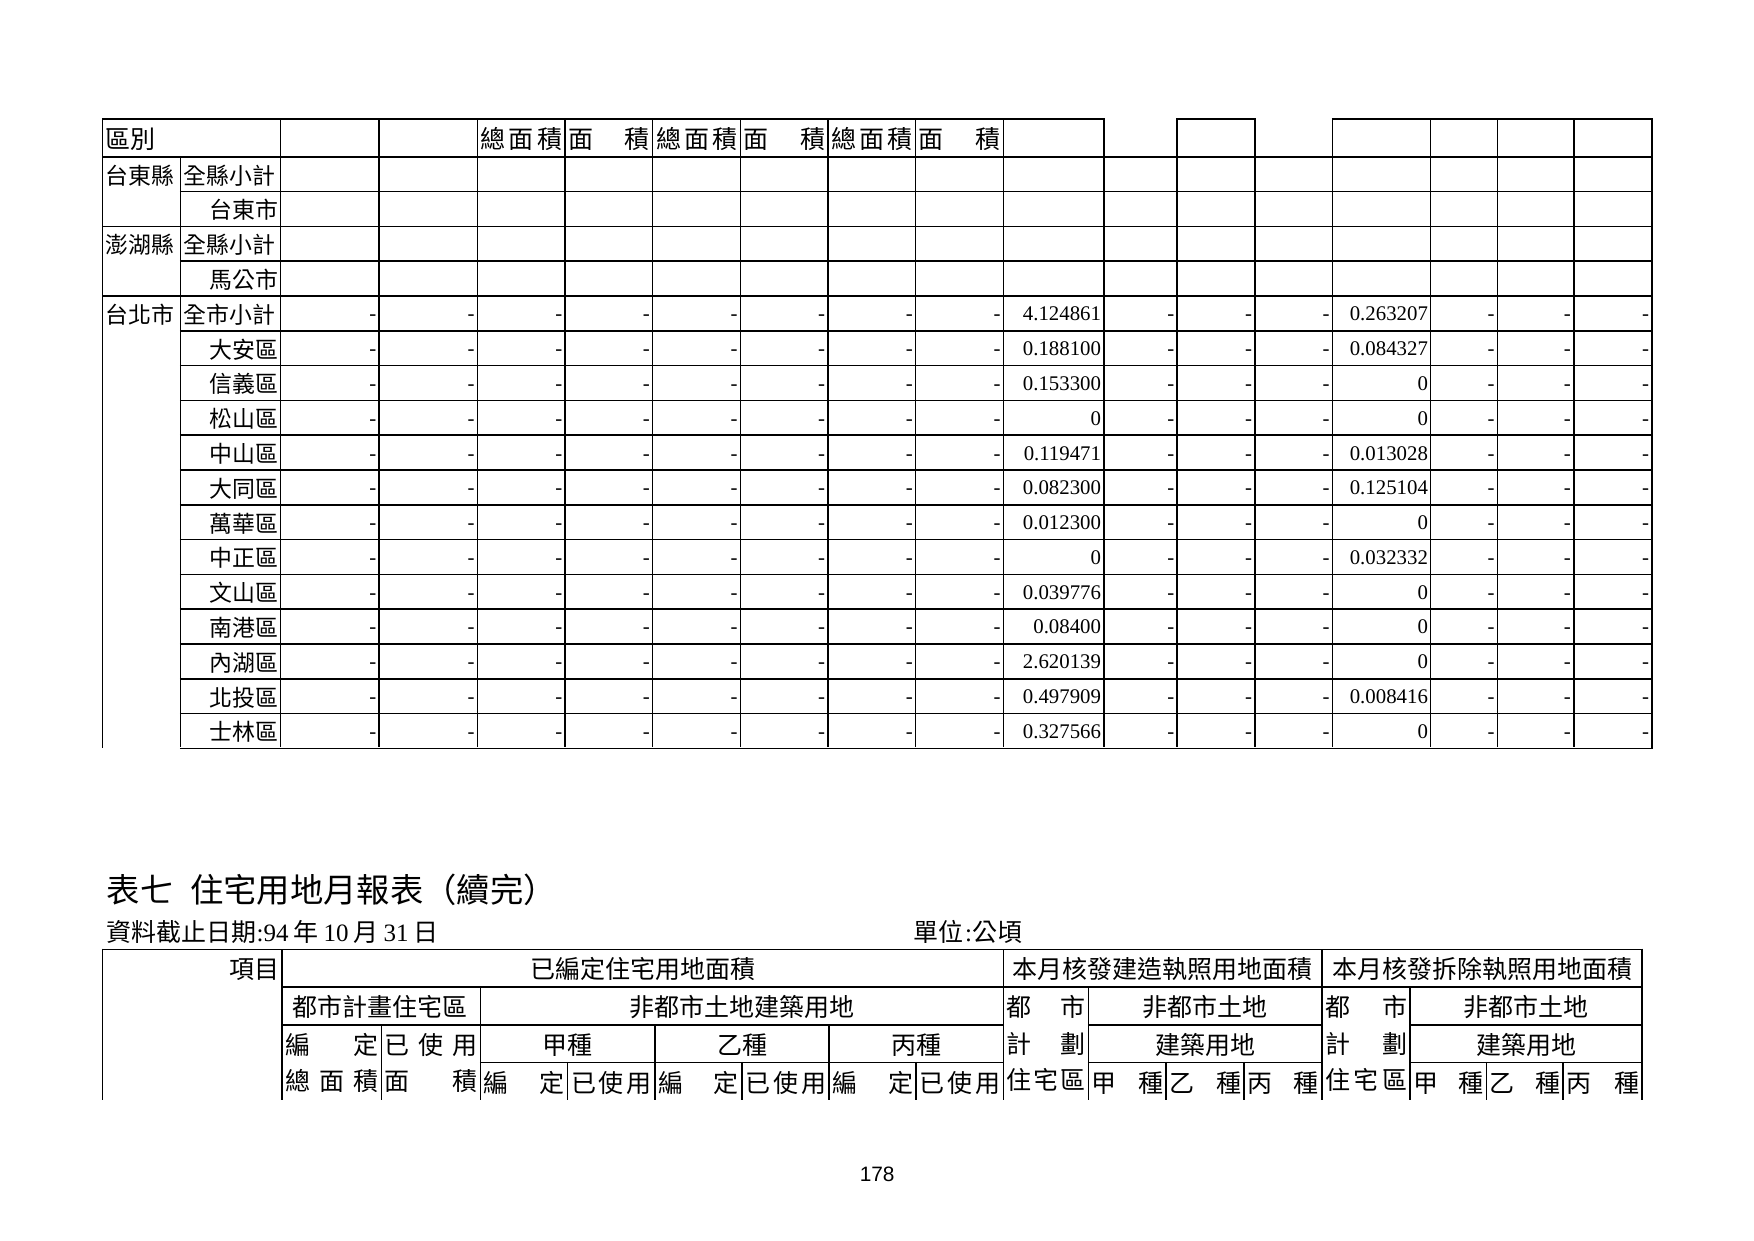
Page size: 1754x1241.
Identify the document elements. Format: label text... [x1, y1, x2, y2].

table_cell 乙種 [1487, 1063, 1562, 1100]
table_cell 信義區 [181, 366, 280, 399]
table_cell - [1575, 366, 1651, 399]
table_cell - [1256, 610, 1332, 643]
table_cell - [478, 471, 564, 504]
table_cell - [1498, 610, 1573, 643]
table_cell [103, 986, 196, 1024]
table_cell - [281, 680, 378, 713]
table_cell 文山區 [181, 575, 280, 608]
table_cell 面積 [741, 120, 827, 156]
table_cell - [281, 366, 378, 399]
table_cell 丙種 [1564, 1063, 1641, 1100]
table_cell - [281, 471, 378, 504]
table_cell 中正區 [181, 540, 280, 573]
table_cell 編定 [830, 1063, 915, 1100]
table_cell - [566, 714, 652, 747]
table_cell - [916, 680, 1003, 713]
table_cell - [1431, 575, 1497, 608]
table_cell 丙種 [1245, 1063, 1321, 1100]
table_cell - [741, 680, 827, 713]
table_cell [1333, 192, 1430, 226]
table_cell - [1105, 680, 1176, 713]
table_cell - [653, 297, 740, 330]
table_cell [380, 158, 477, 191]
table_cell 澎湖縣 [103, 227, 180, 295]
table_cell - [653, 610, 740, 643]
table_cell - [653, 540, 740, 573]
table_cell [478, 227, 564, 260]
table_cell - [566, 610, 652, 643]
table_cell - [1105, 645, 1176, 678]
table_cell - [829, 471, 915, 504]
table_cell 0.039776 [1004, 575, 1103, 608]
table_cell - [916, 610, 1003, 643]
table_cell 0.497909 [1004, 680, 1103, 713]
table_cell [566, 192, 652, 226]
text 資料截止日期:94年10月31日 單位:公頃 [106, 912, 1648, 948]
table_header 項目 [196, 950, 281, 986]
table_cell - [916, 401, 1003, 434]
table_cell [1575, 262, 1651, 295]
table_cell - [1105, 714, 1176, 747]
table_cell - [829, 332, 915, 365]
table_cell - [1498, 401, 1573, 434]
table_cell [1575, 120, 1651, 156]
table_cell - [1498, 332, 1573, 365]
table_header [103, 950, 196, 986]
table_cell - [916, 366, 1003, 399]
table_cell [281, 227, 378, 260]
table_cell 0 [1333, 575, 1430, 608]
table_header 本月核發建造執照用地面積 [1004, 950, 1321, 986]
table_cell - [1575, 714, 1651, 747]
table_cell 全縣小計 [181, 227, 280, 260]
table_cell - [1575, 297, 1651, 330]
table_cell 0 [1333, 610, 1430, 643]
table_cell 區別 [103, 120, 196, 156]
table_cell - [741, 645, 827, 678]
table_cell [281, 192, 378, 226]
table_cell - [741, 575, 827, 608]
table_cell - [916, 297, 1003, 330]
table_cell - [916, 575, 1003, 608]
table_cell - [1178, 332, 1254, 365]
table_cell [1431, 192, 1497, 226]
table_cell - [1178, 436, 1254, 469]
table_cell - [380, 506, 477, 539]
table_cell 台東市 [181, 192, 280, 226]
table_cell 都市 計劃 住宅區 [1004, 988, 1088, 1100]
table_cell 甲種 [1089, 1063, 1165, 1100]
table_cell - [1256, 436, 1332, 469]
table_cell [1178, 192, 1254, 226]
table_cell 0.08400 [1004, 610, 1103, 643]
table_cell - [281, 610, 378, 643]
table_cell [829, 158, 915, 191]
table_cell [653, 262, 740, 295]
table_cell 乙種 [1167, 1063, 1243, 1100]
table_cell - [829, 575, 915, 608]
table_cell 0.119471 [1004, 436, 1103, 469]
table_cell - [478, 506, 564, 539]
table_cell - [1178, 471, 1254, 504]
table_cell - [1431, 332, 1497, 365]
table_cell [1575, 192, 1651, 226]
table_cell - [1431, 714, 1497, 747]
table_cell 0 [1333, 506, 1430, 539]
table_cell 都市計畫住宅區 [283, 988, 480, 1024]
table_cell - [653, 471, 740, 504]
table_cell - [380, 610, 477, 643]
table_cell - [1178, 540, 1254, 573]
table_cell - [1431, 471, 1497, 504]
table_cell [196, 120, 280, 156]
table_cell 非都市土地 [1411, 988, 1641, 1024]
table_cell - [1431, 506, 1497, 539]
table_cell [281, 262, 378, 295]
table_cell - [1178, 680, 1254, 713]
table_cell 內湖區 [181, 645, 280, 678]
table_cell - [566, 540, 652, 573]
table_cell - [1575, 401, 1651, 434]
table_cell [380, 192, 477, 226]
table_cell - [916, 645, 1003, 678]
table_cell [1498, 120, 1573, 156]
table_cell - [1575, 471, 1651, 504]
table_cell - [916, 540, 1003, 573]
table_cell - [1105, 540, 1176, 573]
table_cell [380, 227, 477, 260]
table_cell - [1256, 680, 1332, 713]
table_cell [1498, 158, 1573, 191]
table_cell - [478, 575, 564, 608]
table_cell [1431, 158, 1497, 191]
table_cell 0 [1333, 401, 1430, 434]
table_cell 大同區 [181, 471, 280, 504]
table_cell - [916, 332, 1003, 365]
table_cell 乙種 [656, 1026, 828, 1062]
table_cell - [1256, 575, 1332, 608]
table_cell - [653, 506, 740, 539]
table_cell - [380, 401, 477, 434]
table_cell [1431, 227, 1497, 260]
table_cell - [1178, 506, 1254, 539]
table_cell - [281, 575, 378, 608]
table_cell 甲種 [1411, 1063, 1486, 1100]
table_cell 0.125104 [1333, 471, 1430, 504]
table_cell 0.327566 [1004, 714, 1103, 747]
table_cell - [1498, 297, 1573, 330]
table_cell [478, 158, 564, 191]
table_cell - [741, 436, 827, 469]
table_cell [281, 158, 378, 191]
table_cell [1256, 118, 1332, 156]
table_cell [916, 227, 1003, 260]
table_cell - [1498, 540, 1573, 573]
table_cell - [653, 436, 740, 469]
table_cell 中山區 [181, 436, 280, 469]
table_cell 非都市土地建築用地 [481, 988, 1003, 1024]
table_cell - [281, 506, 378, 539]
table_cell - [380, 714, 477, 747]
table_cell - [1256, 645, 1332, 678]
table_cell - [1498, 714, 1573, 747]
table_cell 4.124861 [1004, 297, 1103, 330]
table_cell 0 [1004, 401, 1103, 434]
table_cell - [566, 401, 652, 434]
table_cell 面積 [566, 120, 652, 156]
table_cell - [1431, 645, 1497, 678]
table_cell 已使用 [568, 1063, 654, 1100]
table_cell - [478, 680, 564, 713]
table_cell - [1575, 610, 1651, 643]
table_cell - [566, 645, 652, 678]
table_cell 0.188100 [1004, 332, 1103, 365]
table_cell - [1256, 366, 1332, 399]
table_cell - [741, 714, 827, 747]
table_cell - [380, 680, 477, 713]
table_cell 都市 計劃 住宅區 [1323, 988, 1409, 1100]
table_cell [566, 158, 652, 191]
table_cell [829, 227, 915, 260]
table_cell [1105, 118, 1176, 156]
table_cell - [281, 401, 378, 434]
table_cell 0.263207 [1333, 297, 1430, 330]
table_cell [380, 262, 477, 295]
table_cell [1178, 262, 1254, 295]
table_cell - [1575, 540, 1651, 573]
table_cell 0 [1004, 540, 1103, 573]
table_cell 2.620139 [1004, 645, 1103, 678]
table_cell - [916, 471, 1003, 504]
table_cell - [653, 401, 740, 434]
table_cell [653, 227, 740, 260]
table_cell [653, 158, 740, 191]
table_cell - [741, 471, 827, 504]
table_cell - [653, 714, 740, 747]
table_cell - [829, 436, 915, 469]
table_cell - [653, 575, 740, 608]
table_cell [741, 158, 827, 191]
table_cell - [1431, 297, 1497, 330]
table_cell - [478, 297, 564, 330]
table_cell - [281, 436, 378, 469]
table_cell [281, 120, 378, 156]
table_cell - [1178, 297, 1254, 330]
table_cell - [1498, 366, 1573, 399]
table_cell [1575, 227, 1651, 260]
table_cell 北投區 [181, 680, 280, 713]
table_cell - [281, 645, 378, 678]
table_cell 士林區 [181, 714, 280, 747]
table_cell [103, 1062, 196, 1100]
table_cell - [916, 714, 1003, 747]
table_cell 0 [1333, 366, 1430, 399]
table_cell 0.013028 [1333, 436, 1430, 469]
table_cell [566, 262, 652, 295]
table_cell [1431, 120, 1497, 156]
table_cell - [566, 471, 652, 504]
table_cell 總面積 [478, 120, 564, 156]
table_cell [741, 262, 827, 295]
table_cell - [829, 540, 915, 573]
table_cell - [380, 332, 477, 365]
table_cell 全市小計 [181, 297, 280, 330]
table_cell - [1498, 575, 1573, 608]
text 表七 住宅用地月報表（續完） [106, 864, 1648, 912]
table_cell 台北市 [103, 297, 180, 747]
table_cell - [1105, 506, 1176, 539]
table_cell - [829, 680, 915, 713]
table_cell [103, 1024, 196, 1062]
table_cell [1105, 158, 1176, 191]
table_cell - [478, 540, 564, 573]
table_cell 0.012300 [1004, 506, 1103, 539]
table_cell [1333, 158, 1430, 191]
table_cell - [1575, 506, 1651, 539]
table_cell [1178, 158, 1254, 191]
table_cell 台東縣 [103, 158, 180, 226]
table_cell - [829, 714, 915, 747]
table_cell [1178, 227, 1254, 260]
table_cell - [1105, 297, 1176, 330]
table_cell [478, 192, 564, 226]
table_cell [196, 1062, 281, 1100]
table_cell - [566, 506, 652, 539]
table_cell - [829, 645, 915, 678]
table_cell [1333, 120, 1430, 156]
table_cell [653, 192, 740, 226]
table_cell [196, 986, 281, 1024]
table_cell - [380, 575, 477, 608]
table_cell [1178, 120, 1254, 156]
table_cell - [566, 297, 652, 330]
table_cell [1498, 227, 1573, 260]
table_cell - [829, 297, 915, 330]
table_cell - [829, 610, 915, 643]
table_cell - [1431, 610, 1497, 643]
table_cell - [380, 645, 477, 678]
table_cell - [380, 471, 477, 504]
table_cell - [1105, 610, 1176, 643]
table_cell [196, 1024, 281, 1062]
table_cell - [1105, 436, 1176, 469]
table_cell - [1105, 471, 1176, 504]
table_cell - [1431, 436, 1497, 469]
table_cell 大安區 [181, 332, 280, 365]
table_cell - [566, 575, 652, 608]
table_cell 0 [1333, 714, 1430, 747]
table_cell - [1105, 401, 1176, 434]
table_cell - [566, 366, 652, 399]
table_cell - [1498, 680, 1573, 713]
table_cell 0.082300 [1004, 471, 1103, 504]
table_cell 建築用地 [1089, 1026, 1321, 1062]
table_cell 面積 [916, 120, 1003, 156]
table_cell - [281, 714, 378, 747]
table_cell - [653, 332, 740, 365]
table_cell [1105, 192, 1176, 226]
table_cell - [1575, 680, 1651, 713]
table_cell - [653, 366, 740, 399]
table_cell [1004, 192, 1103, 226]
table_cell - [380, 297, 477, 330]
table_cell [380, 120, 477, 156]
table_cell [478, 262, 564, 295]
table_cell - [281, 332, 378, 365]
table_cell 萬華區 [181, 506, 280, 539]
table_cell 南港區 [181, 610, 280, 643]
table_cell - [478, 332, 564, 365]
table_cell - [1256, 540, 1332, 573]
table_cell - [829, 506, 915, 539]
table_cell [1256, 192, 1332, 226]
table_cell - [653, 645, 740, 678]
table_cell - [1256, 506, 1332, 539]
table_cell 0.032332 [1333, 540, 1430, 573]
table_cell - [566, 680, 652, 713]
table_cell - [741, 297, 827, 330]
table_cell - [478, 645, 564, 678]
table_cell [916, 262, 1003, 295]
table_cell - [741, 540, 827, 573]
table_cell 全縣小計 [181, 158, 280, 191]
table_cell 馬公市 [181, 262, 280, 295]
table_cell [1105, 227, 1176, 260]
table_cell 已使用 面積 [382, 1026, 480, 1100]
table_cell 0 [1333, 645, 1430, 678]
table_cell - [478, 401, 564, 434]
table_cell - [1498, 645, 1573, 678]
table_cell - [1575, 645, 1651, 678]
table_cell [1333, 262, 1430, 295]
table_cell - [1105, 575, 1176, 608]
table_cell - [653, 680, 740, 713]
table_cell - [1431, 680, 1497, 713]
table_cell - [916, 506, 1003, 539]
table_cell - [1256, 714, 1332, 747]
table_cell - [380, 366, 477, 399]
table_cell 松山區 [181, 401, 280, 434]
table_cell - [1498, 506, 1573, 539]
table_cell 編定 [481, 1063, 567, 1100]
table_cell - [281, 297, 378, 330]
table_cell - [1178, 645, 1254, 678]
table_cell - [281, 540, 378, 573]
table_cell - [741, 366, 827, 399]
table_cell [1256, 262, 1332, 295]
table_cell - [478, 610, 564, 643]
table_cell [1256, 227, 1332, 260]
table_cell - [1178, 714, 1254, 747]
table_cell - [1178, 575, 1254, 608]
table_cell - [916, 436, 1003, 469]
table_cell [829, 262, 915, 295]
table_cell 總面積 [829, 120, 915, 156]
table_cell - [478, 436, 564, 469]
table_cell [566, 227, 652, 260]
table_cell - [1105, 366, 1176, 399]
table_cell - [566, 436, 652, 469]
table_cell - [478, 366, 564, 399]
table_cell [1498, 192, 1573, 226]
table_cell [741, 227, 827, 260]
table_cell - [741, 506, 827, 539]
table_cell - [1431, 366, 1497, 399]
table_cell - [380, 436, 477, 469]
table_cell - [1256, 401, 1332, 434]
table_cell 非都市土地 [1089, 988, 1321, 1024]
table_cell [1575, 158, 1651, 191]
table_cell - [478, 714, 564, 747]
table_cell - [1256, 471, 1332, 504]
table_cell - [1575, 575, 1651, 608]
table_cell - [1178, 366, 1254, 399]
table_cell 丙種 [830, 1026, 1003, 1062]
table_cell 編定 總面積 [283, 1026, 381, 1100]
table_cell - [829, 366, 915, 399]
table_cell [829, 192, 915, 226]
table_cell 已使用 [917, 1063, 1003, 1100]
table_cell - [1498, 471, 1573, 504]
table_cell - [380, 540, 477, 573]
table_cell - [1498, 436, 1573, 469]
table_cell [916, 192, 1003, 226]
table_cell [741, 192, 827, 226]
table_cell - [741, 401, 827, 434]
table_cell - [829, 401, 915, 434]
table_cell - [1575, 436, 1651, 469]
table_cell 0.008416 [1333, 680, 1430, 713]
table_cell - [741, 610, 827, 643]
table_cell - [1105, 332, 1176, 365]
table_cell [1004, 120, 1103, 156]
table_cell 0.084327 [1333, 332, 1430, 365]
table_cell - [1178, 401, 1254, 434]
table_cell - [1178, 610, 1254, 643]
table_cell [1004, 227, 1103, 260]
table_cell - [1431, 401, 1497, 434]
table_cell [1105, 262, 1176, 295]
table_cell - [566, 332, 652, 365]
table_cell 建築用地 [1411, 1026, 1641, 1062]
table_cell 總面積 [653, 120, 740, 156]
table_cell 甲種 [481, 1026, 654, 1062]
table_cell - [1256, 332, 1332, 365]
table_cell 編定 [656, 1063, 741, 1100]
table_header 本月核發拆除執照用地面積 [1323, 950, 1641, 986]
table_cell 0.153300 [1004, 366, 1103, 399]
table_cell - [1431, 540, 1497, 573]
table_cell [1333, 227, 1430, 260]
table_cell [916, 158, 1003, 191]
table_cell - [1575, 332, 1651, 365]
table_cell 已使用 [743, 1063, 828, 1100]
table_cell - [741, 332, 827, 365]
table_header 已編定住宅用地面積 [283, 950, 1003, 986]
table_cell [1256, 158, 1332, 191]
table_cell - [1256, 297, 1332, 330]
table_cell [1431, 262, 1497, 295]
table_cell [1498, 262, 1573, 295]
table_cell [1004, 262, 1103, 295]
table_cell [1004, 158, 1103, 191]
